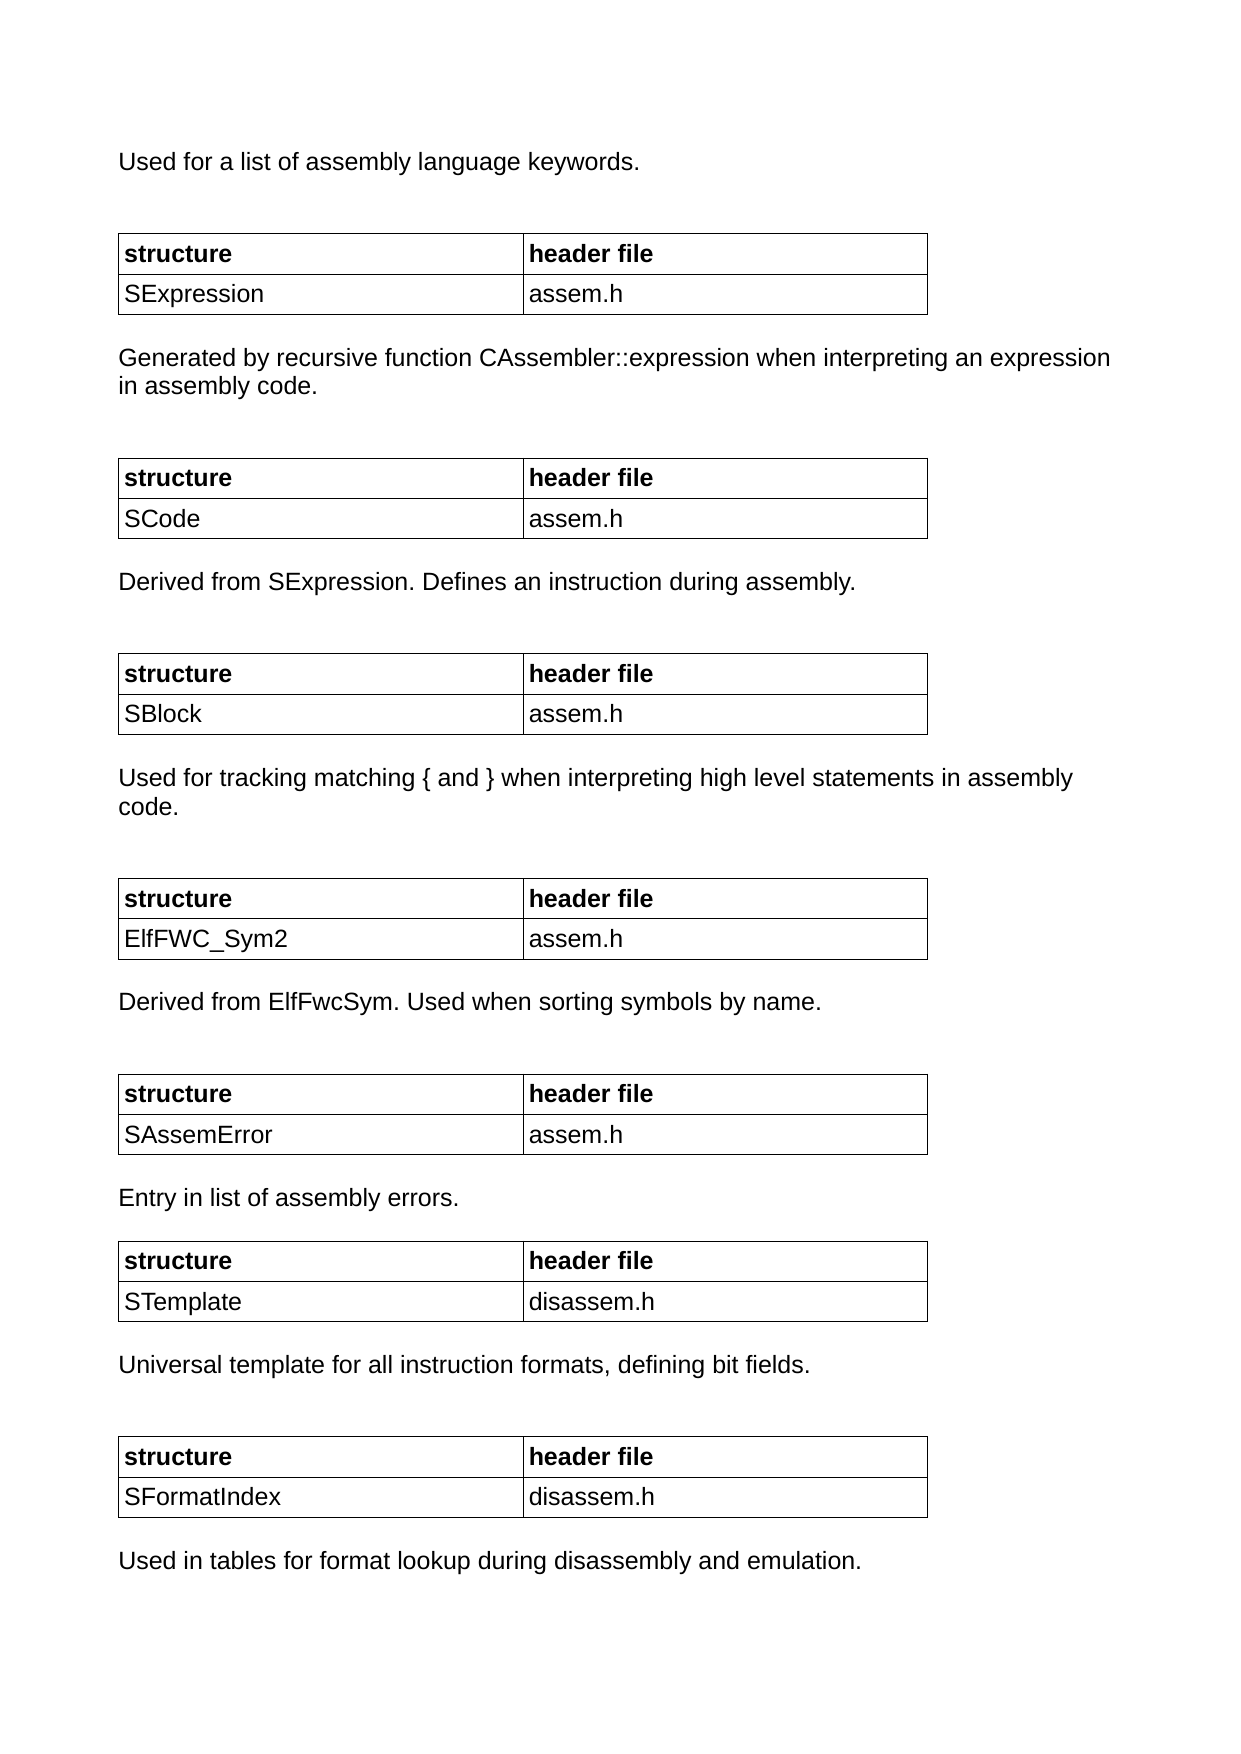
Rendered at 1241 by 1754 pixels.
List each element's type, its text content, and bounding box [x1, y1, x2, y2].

text Derived from ElfFwcSym. Used when sorting symbols by name. [118, 987, 1122, 1016]
table_header header file [524, 879, 927, 918]
table_cell STemplate [119, 1282, 523, 1321]
table_cell assem.h [524, 1115, 927, 1154]
table_cell ElfFWC_Sym2 [119, 919, 523, 958]
text Generated by recursive function CAssembler::expression when interpreting an expression in assembly code. [118, 343, 1122, 400]
table_cell SAssemError [119, 1115, 523, 1154]
table_header structure [119, 1437, 523, 1477]
table_header structure [119, 879, 523, 918]
table_header structure [119, 1075, 523, 1114]
table_header header file [524, 459, 927, 498]
text Entry in list of assembly errors. [118, 1183, 1122, 1212]
table_cell SFormatIndex [119, 1478, 523, 1517]
table_header structure [119, 459, 523, 498]
table_header structure [119, 234, 523, 273]
table_cell disassem.h [524, 1478, 927, 1517]
table_cell assem.h [524, 919, 927, 958]
text Used for a list of assembly language keywords. [118, 147, 1122, 176]
table_cell assem.h [524, 275, 927, 314]
text Used in tables for format lookup during disassembly and emulation. [118, 1546, 1122, 1574]
table_header header file [524, 234, 927, 273]
table_cell assem.h [524, 695, 927, 734]
table_header header file [524, 1242, 927, 1281]
table_header header file [524, 1075, 927, 1114]
text Used for tracking matching { and } when interpreting high level statements in assembly code. [118, 763, 1122, 820]
table_cell SBlock [119, 695, 523, 734]
table_cell assem.h [524, 499, 927, 538]
table_header structure [119, 654, 523, 694]
table_cell SExpression [119, 275, 523, 314]
text Derived from SExpression. Defines an instruction during assembly. [118, 567, 1122, 596]
table_header structure [119, 1242, 523, 1281]
table_cell disassem.h [524, 1282, 927, 1321]
text Universal template for all instruction formats, defining bit fields. [118, 1350, 1122, 1379]
table_header header file [524, 1437, 927, 1477]
table_header header file [524, 654, 927, 694]
table_cell SCode [119, 499, 523, 538]
